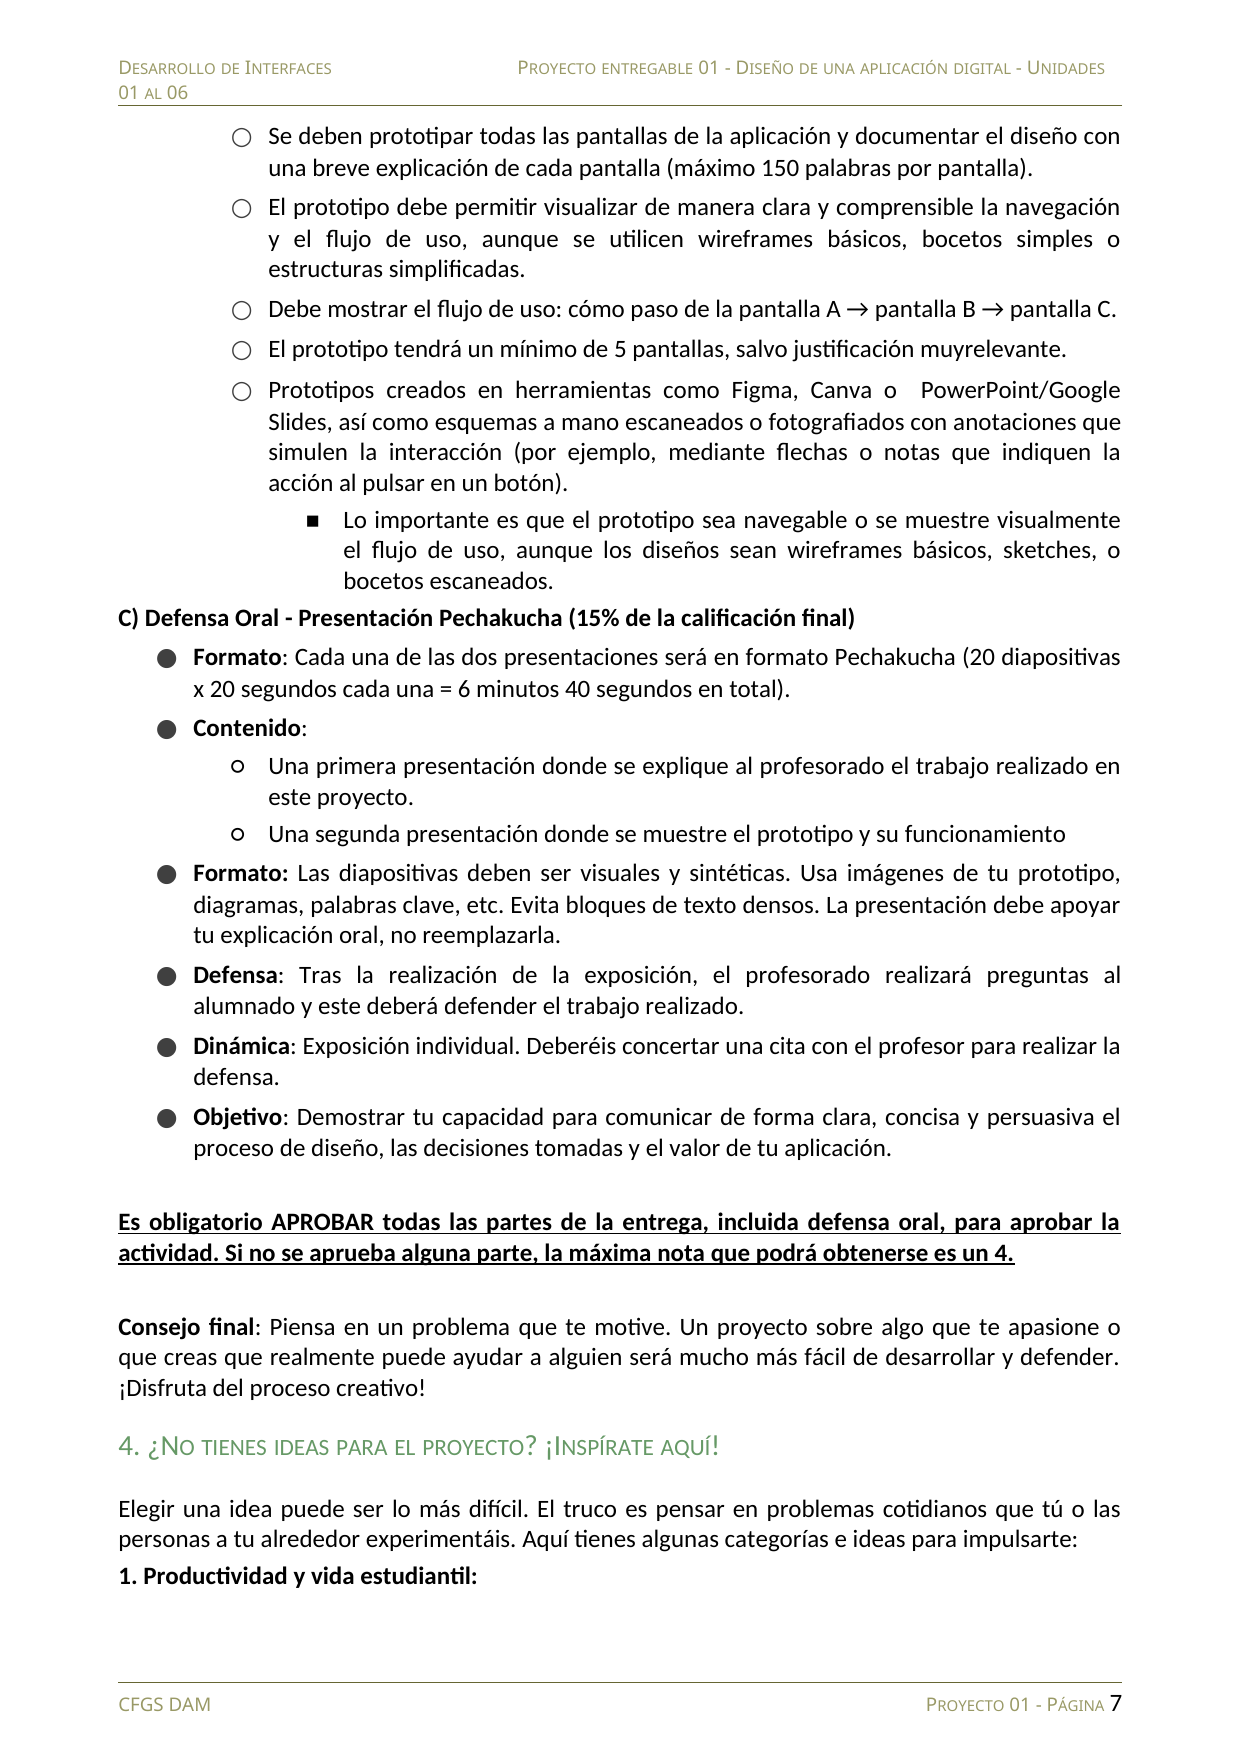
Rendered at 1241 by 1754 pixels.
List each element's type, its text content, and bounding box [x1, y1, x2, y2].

text C) Defensa Oral - Presentación Pechakucha (15% de la calificación final) [118, 602, 1122, 632]
text Es obligatorio APROBAR todas las partes de la entrega, incluida defensa oral, para aprobar la actividad. Si no se aprueba alguna parte, la máxima nota que podrá obtenerse es un 4. [118, 1206, 1122, 1267]
list Defensa: Tras la realización de la exposición, el profesorado realizará preguntas al alumnado y este deberá defender el trabajo realizado. [156, 956, 1122, 1021]
text Elegir una idea puede ser lo más difícil. El truco es pensar en problemas cotidianos que tú o las personas a tu alrededor experimentáis. Aquí tienes algunas categorías e ideas para impulsarte: [118, 1493, 1122, 1554]
text 1. Productividad y vida estudiantil: [118, 1561, 1122, 1591]
list Formato: Cada una de las dos presentaciones será en formato Pechakucha (20 diapositivas x 20 segundos cada una = 6 minutos 40 segundos en total). [156, 639, 1122, 703]
text Consejo final: Piensa en un problema que te motive. Un proyecto sobre algo que te apasione o que creas que realmente puede ayudar a alguien será mucho más fácil de desarrollar y defender. ¡Disfruta del proceso creativo! [118, 1311, 1122, 1402]
list El prototipo tendrá un mínimo de 5 pantallas, salvo justificación muyrelevante. [231, 331, 1122, 365]
subtitle 4. ¿No tienes ideas para el proyecto? ¡Inspírate aquí! [118, 1427, 1122, 1463]
list Una primera presentación donde se explique al profesorado el trabajo realizado en este proyecto. [231, 750, 1122, 811]
list Objetivo: Demostrar tu capacidad para comunicar de forma clara, concisa y persuasiva el proceso de diseño, las decisiones tomadas y el valor de tu aplicación. [156, 1098, 1122, 1163]
list Se deben prototipar todas las pantallas de la aplicación y documentar el diseño con una breve explicación de cada pantalla (máximo 150 palabras por pantalla). [231, 118, 1122, 183]
list Prototipos creados en herramientas como Figma, Canva o PowerPoint/Google Slides, así como esquemas a mano escaneados o fotografiados con anotaciones que simulen la interacción (por ejemplo, mediante flechas o notas que indiquen la acción al pulsar en un botón). [231, 372, 1122, 497]
list Dinámica: Exposición individual. Deberéis concertar una cita con el profesor para realizar la defensa. [156, 1027, 1122, 1092]
list El prototipo debe permitir visualizar de manera clara y comprensible la navegación y el flujo de uso, aunque se utilicen wireframes básicos, bocetos simples o estructuras simplificadas. [231, 189, 1122, 284]
list Lo importante es que el prototipo sea navegable o se muestre visualmente el flujo de uso, aunque los diseños sean wireframes básicos, sketches, o bocetos escaneados. [306, 504, 1122, 595]
list Debe mostrar el flujo de uso: cómo paso de la pantalla A → pantalla B → pantalla C. [231, 291, 1122, 325]
list Formato: Las diapositivas deben ser visuales y sintéticas. Usa imágenes de tu prototipo, diagramas, palabras clave, etc. Evita bloques de texto densos. La presentación debe apoyar tu explicación oral, no reemplazarla. [156, 855, 1122, 950]
list Una segunda presentación donde se muestre el prototipo y su funcionamiento [231, 818, 1122, 848]
list Contenido: [156, 710, 1122, 744]
